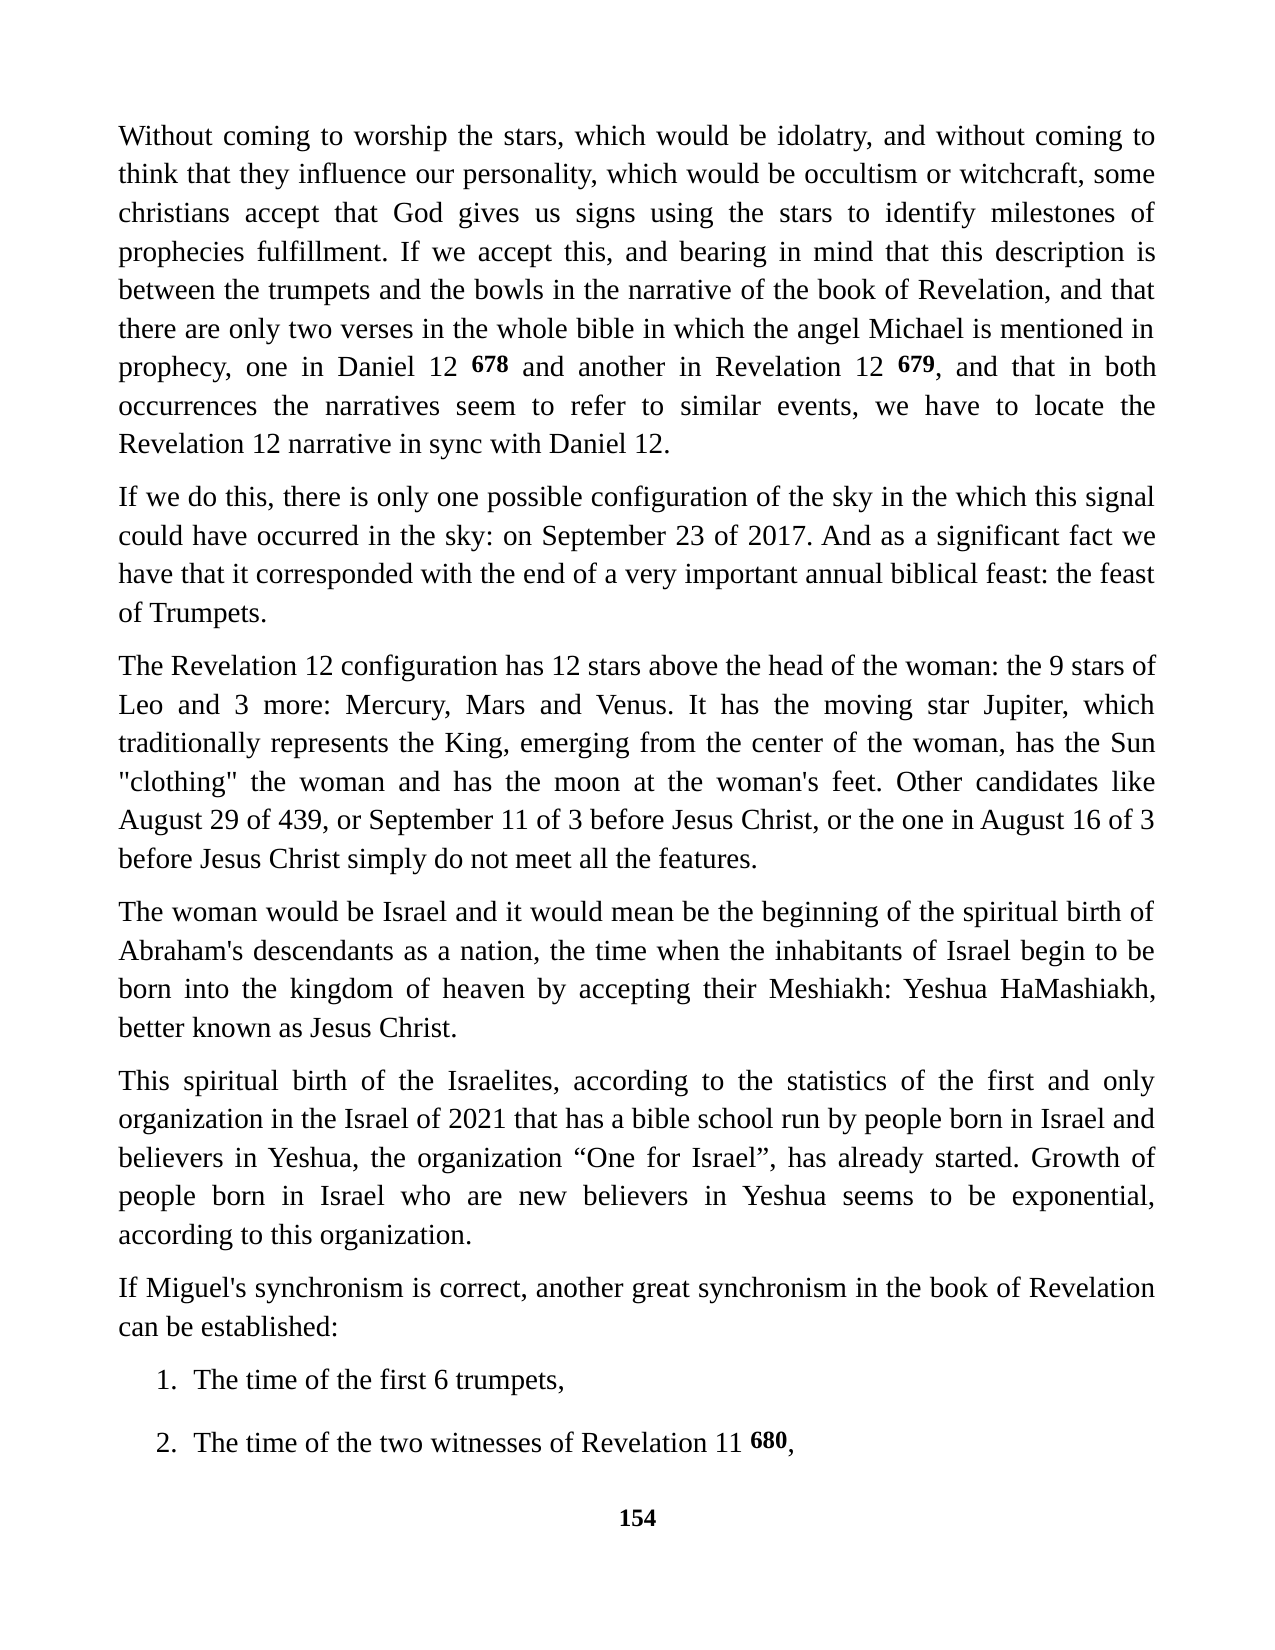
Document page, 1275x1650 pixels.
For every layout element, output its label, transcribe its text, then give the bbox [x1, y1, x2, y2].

list The time of the first 6 trumpets, [156, 1362, 1157, 1395]
text Without coming to worship the stars, which would be idolatry, and without coming to think that they influence our personality, which would be occultism or witchcraft, some christians accept that God gives us signs using the stars to identify milestones of prophecies fulfillment. If we accept this, and bearing in mind that this description is between the trumpets and the bowls in the narrative of the book of Revelation, and that there are only two verses in the whole bible in which the angel Michael is mentioned in prophecy, one in Daniel 12 and another in Revelation 12 , and that in both occurrences the narratives seem to refer to similar events, we have to locate the Revelation 12 narrative in sync with Daniel 12. [118, 118, 1157, 460]
text The woman would be Israel and it would mean be the beginning of the spiritual birth of Abraham's descendants as a nation, the time when the inhabitants of Israel begin to be born into the kingdom of heaven by accepting their Meshiakh: Yeshua HaMashiakh, better known as Jesus Christ. [118, 894, 1157, 1043]
list The time of the two witnesses of Revelation 11 , [156, 1425, 1157, 1458]
text If we do this, there is only one possible configuration of the sky in the which this signal could have occurred in the sky: on September 23 of 2017. And as a significant fact we have that it corresponded with the end of a very important annual biblical feast: the feast of Trumpets. [118, 479, 1157, 629]
text The Revelation 12 configuration has 12 stars above the head of the woman: the 9 stars of Leo and 3 more: Mercury, Mars and Venus. It has the moving star Jupiter, which traditionally represents the King, emerging from the center of the woman, has the Sun "clothing" the woman and has the moon at the woman's feet. Other candidates like August 29 of 439, or September 11 of 3 before Jesus Christ, or the one in August 16 of 3 before Jesus Christ simply do not meet all the features. [118, 648, 1157, 874]
text If Miguel's synchronism is correct, another great synchronism in the book of Revelation can be established: [118, 1270, 1157, 1342]
text This spiritual birth of the Israelites, according to the statistics of the first and only organization in the Israel of 2021 that has a bible school run by people born in Israel and believers in Yeshua, the organization “One for Israel”, has already started. Growth of people born in Israel who are new believers in Yeshua seems to be exponential, according to this organization. [118, 1063, 1157, 1251]
